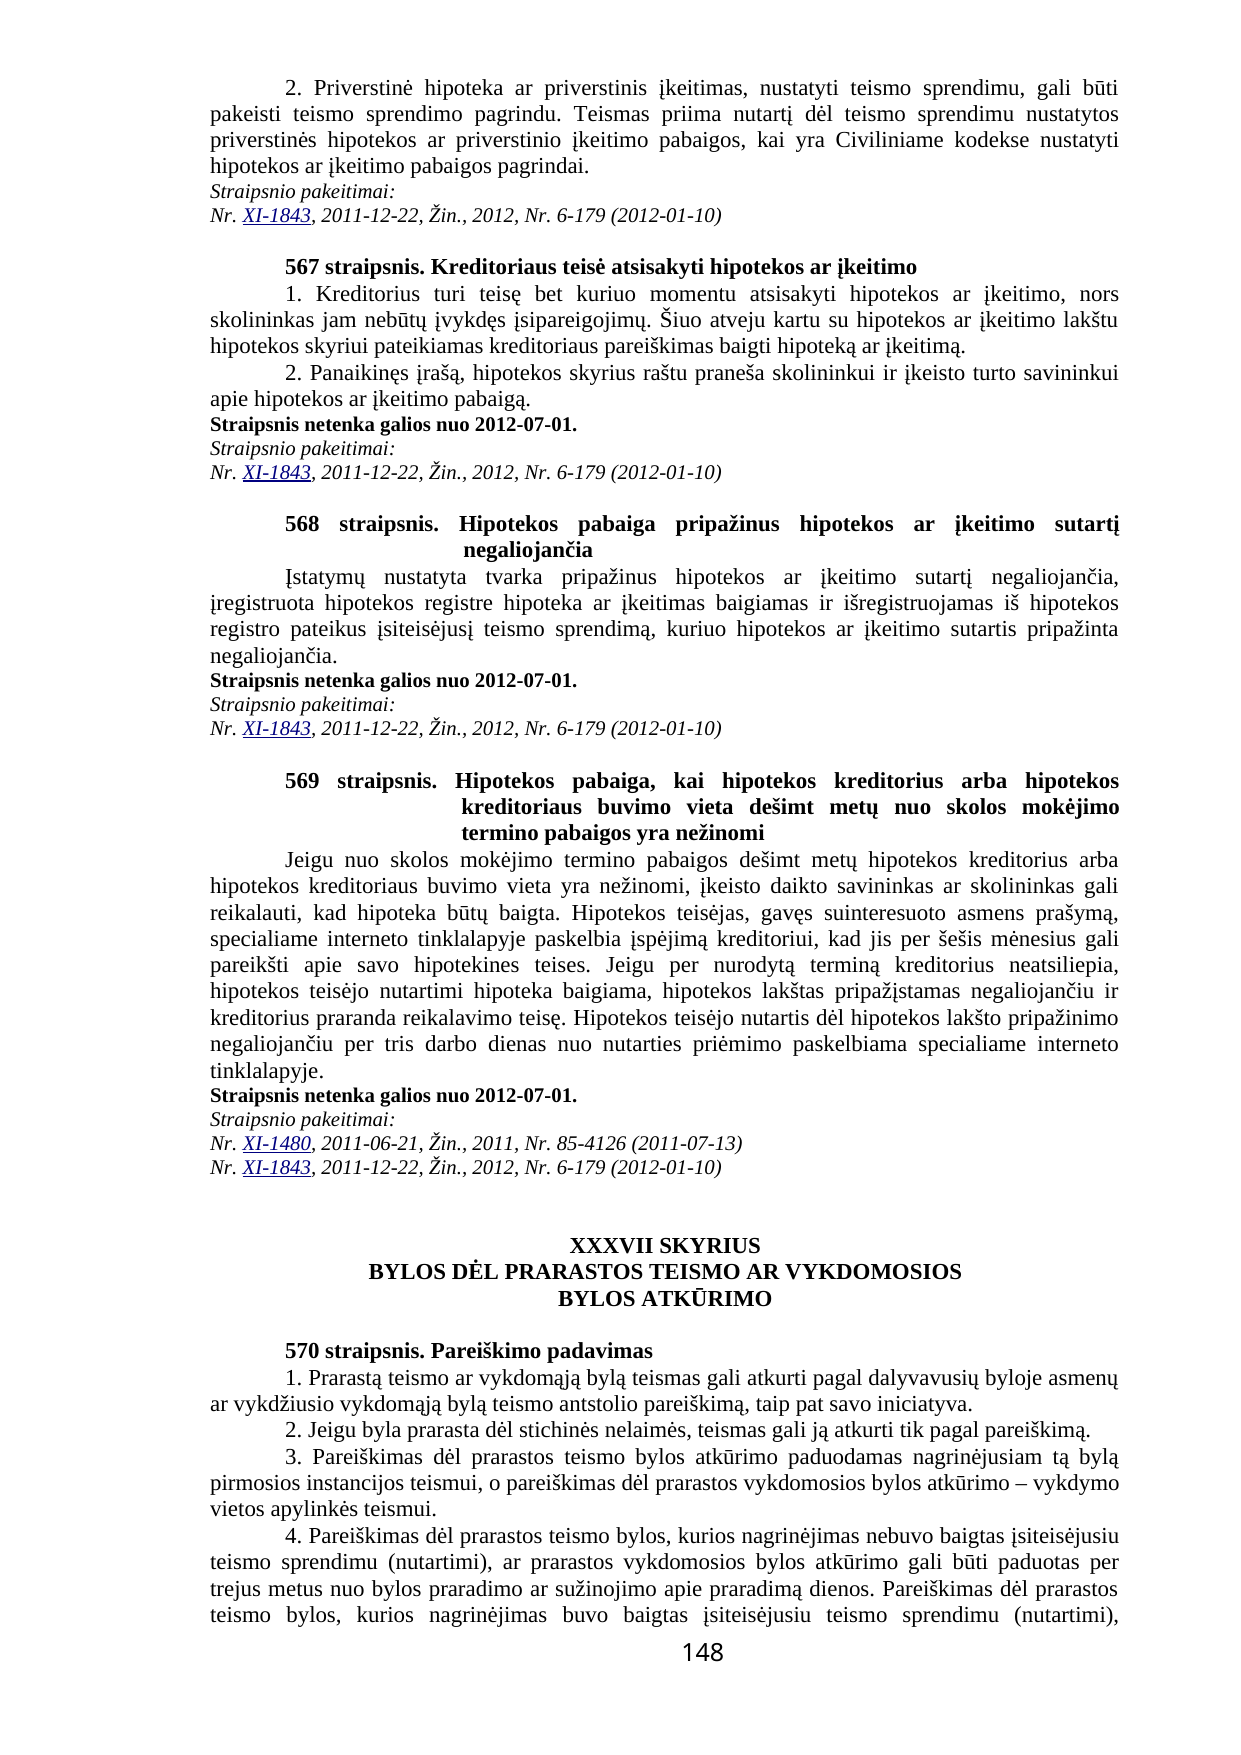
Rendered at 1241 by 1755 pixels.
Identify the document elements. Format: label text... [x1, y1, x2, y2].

text 567 straipsnis. Kreditoriaus teisė atsisakyti hipotekos ar įkeitimo [210, 253, 1120, 280]
text 568 straipsnis. Hipotekos pabaiga pripažinus hipotekos ar įkeitimo sutartį negaliojančia [285, 510, 1120, 563]
text Įstatymų nustatyta tvarka pripažinus hipotekos ar įkeitimo sutartį negaliojančia, įregistruota hipotekos registre hipoteka ar įkeitimas baigiamas ir išregistruojamas iš hipotekos registro pateikus įsiteisėjusį teismo sprendimą, kuriuo hipotekos ar įkeitimo sutartis pripažinta negaliojančia. [210, 563, 1120, 668]
text 2. Priverstinė hipoteka ar priverstinis įkeitimas, nustatyti teismo sprendimu, gali būti pakeisti teismo sprendimo pagrindu. Teismas priima nutartį dėl teismo sprendimu nustatytos priverstinės hipotekos ar priverstinio įkeitimo pabaigos, kai yra Civiliniame kodekse nustatyti hipotekos ar įkeitimo pabaigos pagrindai. [210, 73, 1120, 179]
text Nr. XI-1843, 2011-12-22, Žin., 2012, Nr. 6-179 (2012-01-10) [210, 203, 1120, 227]
text 4. Pareiškimas dėl prarastos teismo bylos, kurios nagrinėjimas nebuvo baigtas įsiteisėjusiu teismo sprendimu (nutartimi), ar prarastos vykdomosios bylos atkūrimo gali būti paduotas per trejus metus nuo bylos praradimo ar sužinojimo apie praradimą dienos. Pareiškimas dėl prarastos teismo bylos, kurios nagrinėjimas buvo baigtas įsiteisėjusiu teismo sprendimu (nutartimi), [210, 1522, 1120, 1627]
text 570 straipsnis. Pareiškimo padavimas [210, 1337, 1120, 1364]
text Straipsnio pakeitimai: [210, 179, 1120, 203]
text bylos dėl Prarastos teismo ar vykdomosios [210, 1258, 1120, 1285]
text Straipsnio pakeitimai: [210, 692, 1120, 716]
text Straipsnio pakeitimai: [210, 436, 1120, 460]
text Nr. XI-1843, 2011-12-22, Žin., 2012, Nr. 6-179 (2012-01-10) [210, 716, 1120, 740]
text Straipsnio pakeitimai: [210, 1107, 1120, 1131]
text 2. Panaikinęs įrašą, hipotekos skyrius raštu praneša skolininkui ir įkeisto turto savininkui apie hipotekos ar įkeitimo pabaigą. [210, 359, 1120, 412]
text Nr. XI-1843, 2011-12-22, Žin., 2012, Nr. 6-179 (2012-01-10) [210, 1155, 1120, 1179]
text 1. Prarastą teismo ar vykdomąją bylą teismas gali atkurti pagal dalyvavusių byloje asmenų ar vykdžiusio vykdomąją bylą teismo antstolio pareiškimą, taip pat savo iniciatyva. [210, 1364, 1120, 1416]
text Nr. XI-1843, 2011-12-22, Žin., 2012, Nr. 6-179 (2012-01-10) [210, 460, 1120, 484]
text Straipsnis netenka galios nuo 2012-07-01. [210, 668, 1120, 692]
text Straipsnis netenka galios nuo 2012-07-01. [210, 412, 1120, 436]
text Straipsnis netenka galios nuo 2012-07-01. [210, 1083, 1120, 1107]
text Jeigu nuo skolos mokėjimo termino pabaigos dešimt metų hipotekos kreditorius arba hipotekos kreditoriaus buvimo vieta yra nežinomi, įkeisto daikto savininkas ar skolininkas gali reikalauti, kad hipoteka būtų baigta. Hipotekos teisėjas, gavęs suinteresuoto asmens prašymą, specialiame interneto tinklalapyje paskelbia įspėjimą kreditoriui, kad jis per šešis mėnesius gali pareikšti apie savo hipotekines teises. Jeigu per nurodytą terminą kreditorius neatsiliepia, hipotekos teisėjo nutartimi hipoteka baigiama, hipotekos lakštas pripažįstamas negaliojančiu ir kreditorius praranda reikalavimo teisę. Hipotekos teisėjo nutartis dėl hipotekos lakšto pripažinimo negaliojančiu per tris darbo dienas nuo nutarties priėmimo paskelbiama specialiame interneto tinklalapyje. [210, 846, 1120, 1083]
text 1. Kreditorius turi teisę bet kuriuo momentu atsisakyti hipotekos ar įkeitimo, nors skolininkas jam nebūtų įvykdęs įsipareigojimų. Šiuo atveju kartu su hipotekos ar įkeitimo lakštu hipotekos skyriui pateikiamas kreditoriaus pareiškimas baigti hipoteką ar įkeitimą. [210, 280, 1120, 359]
subtitle bylos atkūrimo [210, 1285, 1120, 1311]
text Nr. XI-1480, 2011-06-21, Žin., 2011, Nr. 85-4126 (2011-07-13) [210, 1131, 1120, 1155]
text 3. Pareiškimas dėl prarastos teismo bylos atkūrimo paduodamas nagrinėjusiam tą bylą pirmosios instancijos teismui, o pareiškimas dėl prarastos vykdomosios bylos atkūrimo – vykdymo vietos apylinkės teismui. [210, 1443, 1120, 1522]
text 569 straipsnis. Hipotekos pabaiga, kai hipotekos kreditorius arba hipotekos kreditoriaus buvimo vieta dešimt metų nuo skolos mokėjimo termino pabaigos yra nežinomi [285, 767, 1120, 846]
text 2. Jeigu byla prarasta dėl stichinės nelaimės, teismas gali ją atkurti tik pagal pareiškimą. [210, 1416, 1120, 1443]
subtitle XXXVII SKYRIUS [210, 1232, 1120, 1258]
